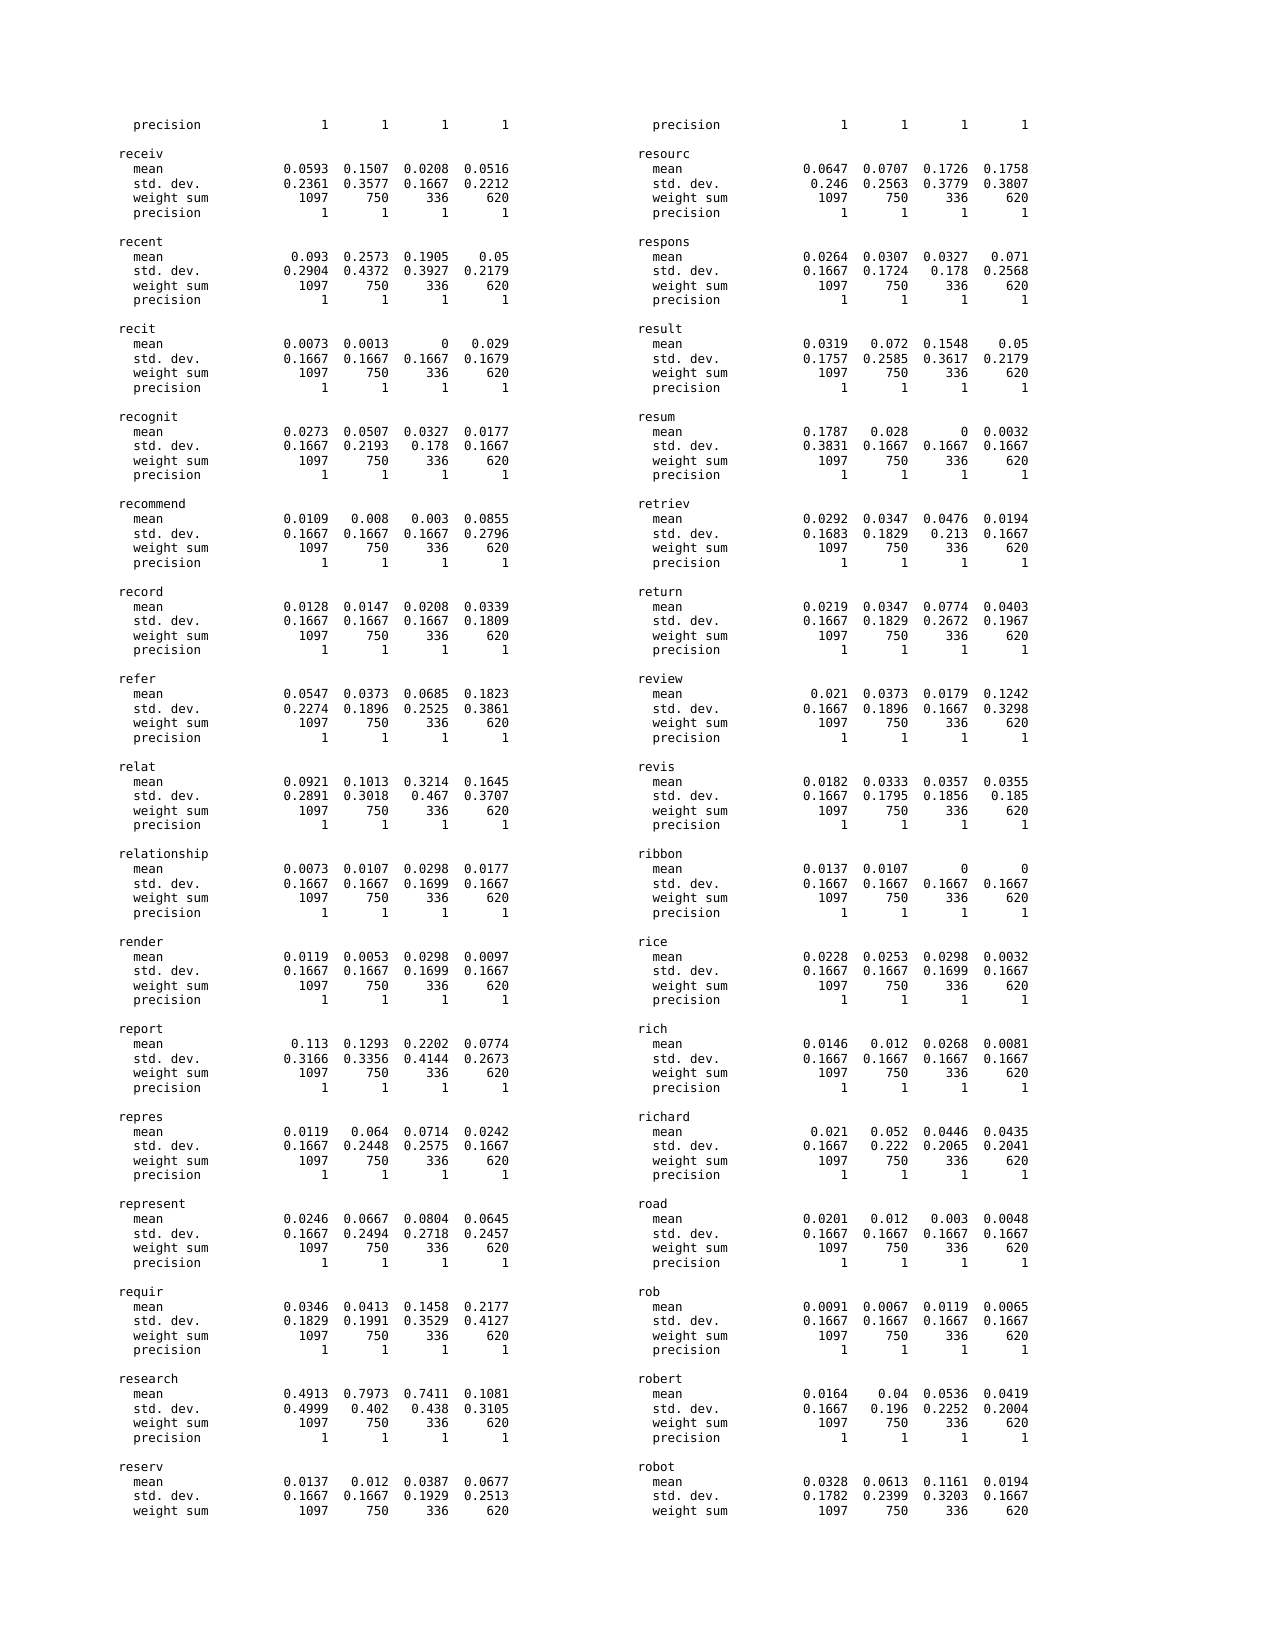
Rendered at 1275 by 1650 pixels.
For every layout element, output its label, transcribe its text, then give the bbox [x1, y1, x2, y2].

text precision 1 1 1 1 [118, 206, 637, 220]
text std. dev. 0.2274 0.1896 0.2525 0.3861 [118, 701, 637, 716]
text precision 1 1 1 1 [637, 818, 1157, 833]
text richard [637, 1110, 1157, 1124]
text respons [637, 235, 1157, 249]
text weight sum 1097 750 336 620 [118, 803, 637, 818]
text repres [118, 1110, 637, 1124]
text std. dev. 0.1667 0.1667 0.1667 0.1679 [118, 351, 637, 366]
text mean 0.0292 0.0347 0.0476 0.0194 [637, 512, 1157, 526]
text mean 0.0246 0.0667 0.0804 0.0645 [118, 1212, 637, 1226]
text precision 1 1 1 1 [118, 1256, 637, 1270]
text mean 0.0146 0.012 0.0268 0.0081 [637, 1037, 1157, 1051]
text std. dev. 0.1667 0.1667 0.1929 0.2513 [118, 1489, 637, 1503]
text weight sum 1097 750 336 620 [118, 453, 637, 468]
text mean 0.0164 0.04 0.0536 0.0419 [637, 1387, 1157, 1401]
text precision 1 1 1 1 [118, 293, 637, 308]
text mean 0.0328 0.0613 0.1161 0.0194 [637, 1474, 1157, 1489]
text ribbon [637, 847, 1157, 862]
text mean 0.0219 0.0347 0.0774 0.0403 [637, 599, 1157, 614]
text resourc [637, 147, 1157, 162]
text std. dev. 0.1667 0.196 0.2252 0.2004 [637, 1401, 1157, 1416]
text std. dev. 0.1829 0.1991 0.3529 0.4127 [118, 1314, 637, 1328]
text std. dev. 0.1667 0.1667 0.1667 0.1667 [637, 1051, 1157, 1066]
text precision 1 1 1 1 [637, 206, 1157, 220]
text relationship [118, 847, 637, 862]
text precision 1 1 1 1 [118, 556, 637, 570]
text recent [118, 235, 637, 249]
text precision 1 1 1 1 [118, 1168, 637, 1183]
text weight sum 1097 750 336 620 [637, 1153, 1157, 1168]
text weight sum 1097 750 336 620 [118, 628, 637, 643]
text weight sum 1097 750 336 620 [637, 1241, 1157, 1256]
text precision 1 1 1 1 [637, 1168, 1157, 1183]
text rob [637, 1285, 1157, 1299]
text precision 1 1 1 1 [118, 643, 637, 658]
text receiv [118, 147, 637, 162]
text weight sum 1097 750 336 620 [118, 978, 637, 993]
text rich [637, 1022, 1157, 1037]
text std. dev. 0.1667 0.1667 0.1667 0.2796 [118, 526, 637, 541]
text weight sum 1097 750 336 620 [118, 1503, 637, 1518]
text mean 0.021 0.0373 0.0179 0.1242 [637, 687, 1157, 701]
text weight sum 1097 750 336 620 [637, 1066, 1157, 1081]
text std. dev. 0.1667 0.2193 0.178 0.1667 [118, 439, 637, 453]
text weight sum 1097 750 336 620 [118, 716, 637, 731]
text record [118, 585, 637, 599]
text retriev [637, 497, 1157, 512]
text mean 0.093 0.2573 0.1905 0.05 [118, 249, 637, 264]
text mean 0.0119 0.0053 0.0298 0.0097 [118, 949, 637, 964]
text mean 0.0264 0.0307 0.0327 0.071 [637, 249, 1157, 264]
text weight sum 1097 750 336 620 [637, 541, 1157, 556]
text weight sum 1097 750 336 620 [637, 1328, 1157, 1343]
text precision 1 1 1 1 [637, 381, 1157, 395]
text recommend [118, 497, 637, 512]
text precision 1 1 1 1 [637, 643, 1157, 658]
text weight sum 1097 750 336 620 [118, 891, 637, 906]
text recit [118, 322, 637, 337]
text mean 0.021 0.052 0.0446 0.0435 [637, 1124, 1157, 1139]
text std. dev. 0.1667 0.1667 0.1699 0.1667 [118, 876, 637, 891]
text mean 0.0547 0.0373 0.0685 0.1823 [118, 687, 637, 701]
text weight sum 1097 750 336 620 [118, 1416, 637, 1431]
text reserv [118, 1460, 637, 1474]
text mean 0.0273 0.0507 0.0327 0.0177 [118, 424, 637, 439]
text mean 0.4913 0.7973 0.7411 0.1081 [118, 1387, 637, 1401]
text precision 1 1 1 1 [118, 381, 637, 395]
text requir [118, 1285, 637, 1299]
text std. dev. 0.1757 0.2585 0.3617 0.2179 [637, 351, 1157, 366]
text mean 0.0073 0.0013 0 0.029 [118, 337, 637, 351]
text robot [637, 1460, 1157, 1474]
text mean 0.0346 0.0413 0.1458 0.2177 [118, 1299, 637, 1314]
text std. dev. 0.1667 0.1667 0.1699 0.1667 [637, 964, 1157, 978]
text std. dev. 0.1667 0.1724 0.178 0.2568 [637, 264, 1157, 278]
text std. dev. 0.1667 0.2494 0.2718 0.2457 [118, 1226, 637, 1241]
text precision 1 1 1 1 [637, 556, 1157, 570]
text report [118, 1022, 637, 1037]
text result [637, 322, 1157, 337]
text precision 1 1 1 1 [118, 906, 637, 920]
text std. dev. 0.1667 0.222 0.2065 0.2041 [637, 1139, 1157, 1153]
text weight sum 1097 750 336 620 [118, 1066, 637, 1081]
text rice [637, 935, 1157, 949]
text review [637, 672, 1157, 687]
text std. dev. 0.3166 0.3356 0.4144 0.2673 [118, 1051, 637, 1066]
text std. dev. 0.1667 0.2448 0.2575 0.1667 [118, 1139, 637, 1153]
text road [637, 1197, 1157, 1212]
text weight sum 1097 750 336 620 [637, 278, 1157, 293]
text mean 0.0319 0.072 0.1548 0.05 [637, 337, 1157, 351]
text mean 0.0073 0.0107 0.0298 0.0177 [118, 862, 637, 876]
text precision 1 1 1 1 [118, 1431, 637, 1445]
text std. dev. 0.1667 0.1896 0.1667 0.3298 [637, 701, 1157, 716]
text precision 1 1 1 1 [637, 118, 1157, 133]
text precision 1 1 1 1 [637, 731, 1157, 745]
text precision 1 1 1 1 [637, 1256, 1157, 1270]
text mean 0.0647 0.0707 0.1726 0.1758 [637, 162, 1157, 176]
text weight sum 1097 750 336 620 [637, 453, 1157, 468]
text mean 0.0593 0.1507 0.0208 0.0516 [118, 162, 637, 176]
text weight sum 1097 750 336 620 [637, 1503, 1157, 1518]
text precision 1 1 1 1 [637, 1343, 1157, 1358]
text weight sum 1097 750 336 620 [637, 803, 1157, 818]
text mean 0.113 0.1293 0.2202 0.0774 [118, 1037, 637, 1051]
text std. dev. 0.2904 0.4372 0.3927 0.2179 [118, 264, 637, 278]
text mean 0.0137 0.0107 0 0 [637, 862, 1157, 876]
text mean 0.0128 0.0147 0.0208 0.0339 [118, 599, 637, 614]
text mean 0.0091 0.0067 0.0119 0.0065 [637, 1299, 1157, 1314]
text weight sum 1097 750 336 620 [637, 978, 1157, 993]
text render [118, 935, 637, 949]
text weight sum 1097 750 336 620 [118, 191, 637, 206]
text std. dev. 0.3831 0.1667 0.1667 0.1667 [637, 439, 1157, 453]
text weight sum 1097 750 336 620 [118, 278, 637, 293]
text std. dev. 0.1667 0.1667 0.1667 0.1809 [118, 614, 637, 628]
text precision 1 1 1 1 [637, 468, 1157, 483]
text mean 0.0109 0.008 0.003 0.0855 [118, 512, 637, 526]
text weight sum 1097 750 336 620 [637, 891, 1157, 906]
text revis [637, 760, 1157, 774]
text precision 1 1 1 1 [118, 118, 637, 133]
text precision 1 1 1 1 [118, 1343, 637, 1358]
text precision 1 1 1 1 [118, 1081, 637, 1095]
text precision 1 1 1 1 [637, 1431, 1157, 1445]
text return [637, 585, 1157, 599]
text std. dev. 0.1782 0.2399 0.3203 0.1667 [637, 1489, 1157, 1503]
text std. dev. 0.1667 0.1829 0.2672 0.1967 [637, 614, 1157, 628]
text std. dev. 0.2361 0.3577 0.1667 0.2212 [118, 176, 637, 191]
text weight sum 1097 750 336 620 [637, 628, 1157, 643]
text weight sum 1097 750 336 620 [118, 1241, 637, 1256]
text std. dev. 0.1667 0.1795 0.1856 0.185 [637, 789, 1157, 803]
text std. dev. 0.1667 0.1667 0.1699 0.1667 [118, 964, 637, 978]
text mean 0.0182 0.0333 0.0357 0.0355 [637, 774, 1157, 789]
text weight sum 1097 750 336 620 [637, 191, 1157, 206]
text recognit [118, 410, 637, 424]
text std. dev. 0.1667 0.1667 0.1667 0.1667 [637, 1314, 1157, 1328]
text weight sum 1097 750 336 620 [118, 541, 637, 556]
text refer [118, 672, 637, 687]
text std. dev. 0.1667 0.1667 0.1667 0.1667 [637, 876, 1157, 891]
text mean 0.0201 0.012 0.003 0.0048 [637, 1212, 1157, 1226]
text precision 1 1 1 1 [118, 818, 637, 833]
text std. dev. 0.246 0.2563 0.3779 0.3807 [637, 176, 1157, 191]
text weight sum 1097 750 336 620 [637, 1416, 1157, 1431]
text precision 1 1 1 1 [637, 1081, 1157, 1095]
text mean 0.0137 0.012 0.0387 0.0677 [118, 1474, 637, 1489]
text std. dev. 0.1667 0.1667 0.1667 0.1667 [637, 1226, 1157, 1241]
text weight sum 1097 750 336 620 [118, 366, 637, 381]
text precision 1 1 1 1 [118, 731, 637, 745]
text relat [118, 760, 637, 774]
text weight sum 1097 750 336 620 [637, 366, 1157, 381]
text represent [118, 1197, 637, 1212]
text precision 1 1 1 1 [637, 293, 1157, 308]
text mean 0.0228 0.0253 0.0298 0.0032 [637, 949, 1157, 964]
text mean 0.1787 0.028 0 0.0032 [637, 424, 1157, 439]
text resum [637, 410, 1157, 424]
text std. dev. 0.4999 0.402 0.438 0.3105 [118, 1401, 637, 1416]
text research [118, 1372, 637, 1387]
text robert [637, 1372, 1157, 1387]
text weight sum 1097 750 336 620 [637, 716, 1157, 731]
text mean 0.0921 0.1013 0.3214 0.1645 [118, 774, 637, 789]
text weight sum 1097 750 336 620 [118, 1153, 637, 1168]
text mean 0.0119 0.064 0.0714 0.0242 [118, 1124, 637, 1139]
text std. dev. 0.1683 0.1829 0.213 0.1667 [637, 526, 1157, 541]
text weight sum 1097 750 336 620 [118, 1328, 637, 1343]
text precision 1 1 1 1 [637, 906, 1157, 920]
text std. dev. 0.2891 0.3018 0.467 0.3707 [118, 789, 637, 803]
text precision 1 1 1 1 [637, 993, 1157, 1008]
text precision 1 1 1 1 [118, 468, 637, 483]
text precision 1 1 1 1 [118, 993, 637, 1008]
